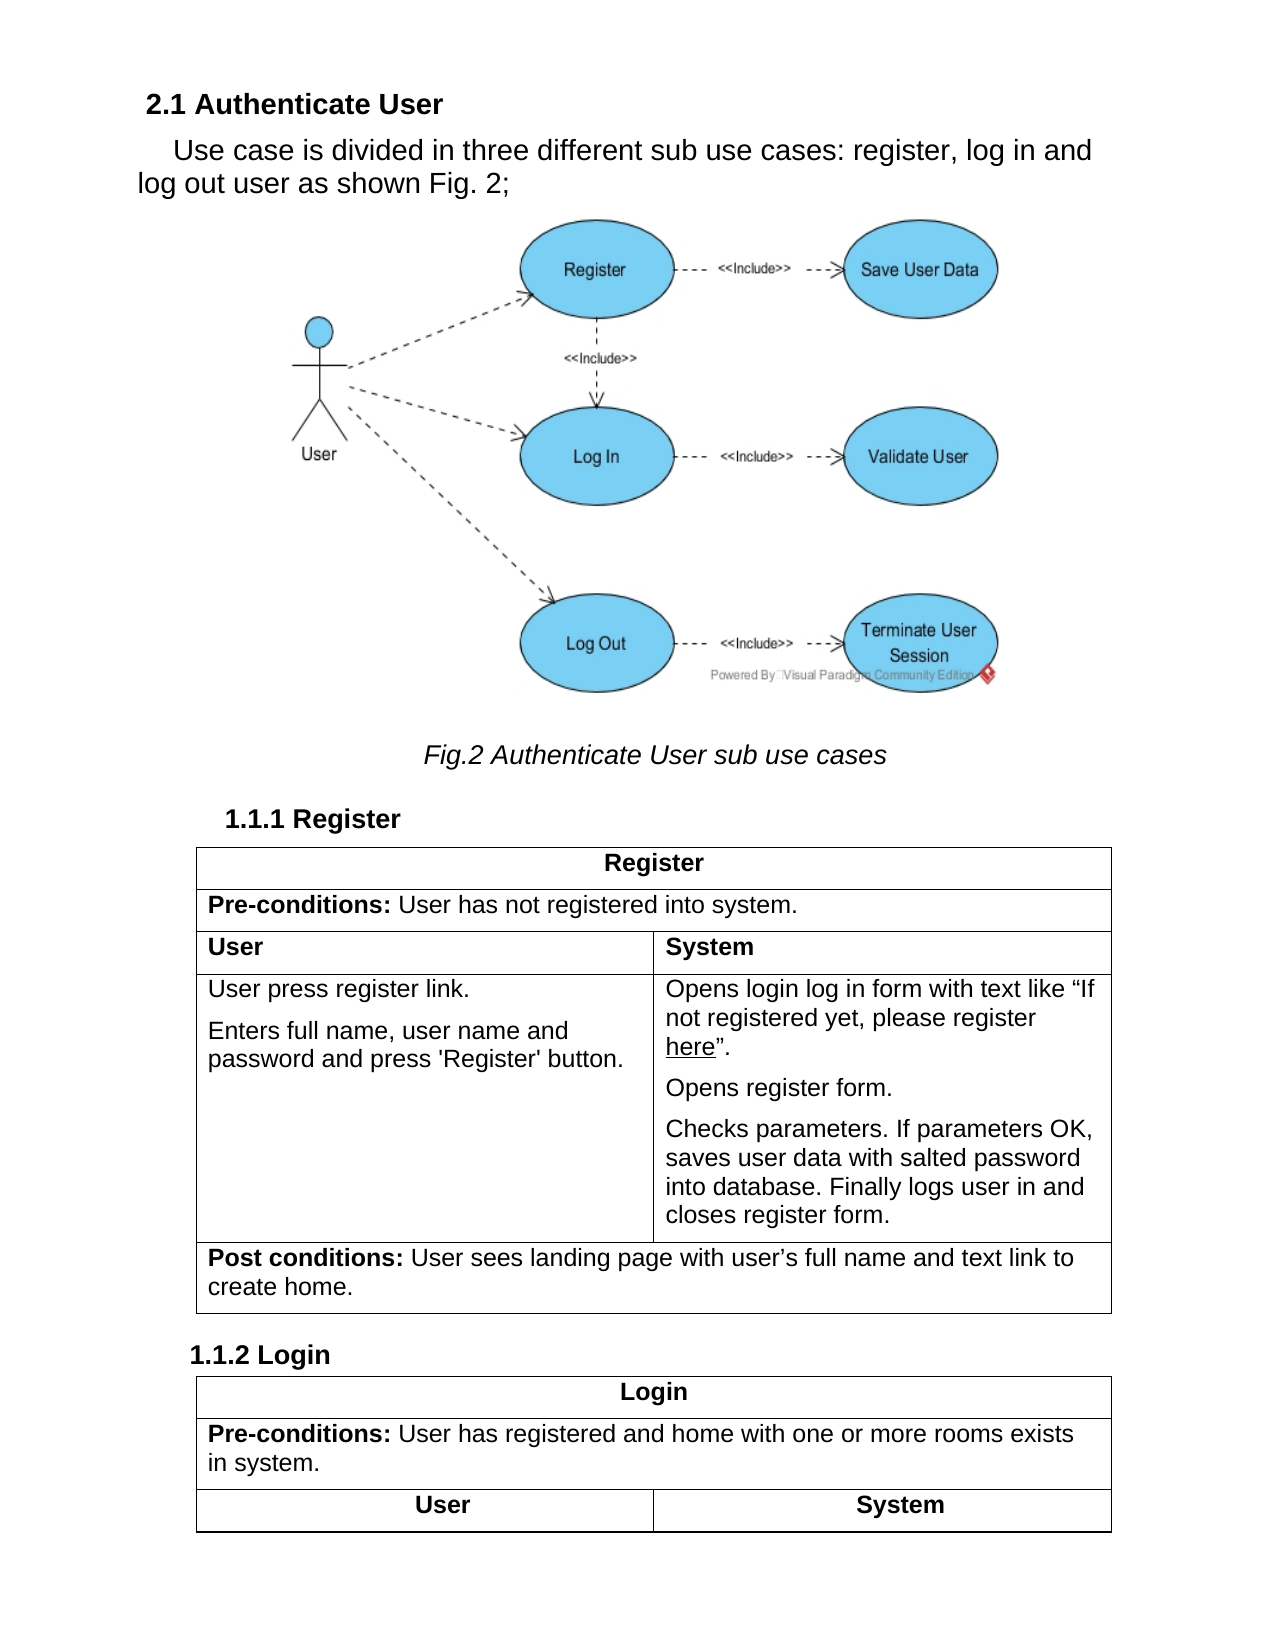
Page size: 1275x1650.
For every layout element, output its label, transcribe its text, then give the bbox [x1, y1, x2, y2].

subtitle Authenticate User [137, 87, 1138, 120]
table_header Register [197, 848, 1111, 889]
table_header Login [197, 1377, 1111, 1418]
table_cell User [197, 932, 653, 973]
text Fig.2 Authenticate User sub use cases [137, 697, 1138, 770]
subtitle Login [182, 1339, 1138, 1370]
table_cell User press register link. Enters full name, user name and password and press 'Register' button. [197, 975, 653, 1242]
table_cell Post conditions: User sees landing page with user’s full name and text link to create home. [197, 1243, 1111, 1313]
table_cell Pre-conditions: User has registered and home with one or more rooms exists in system. [197, 1419, 1111, 1489]
table_cell User [197, 1490, 653, 1531]
table_cell System [654, 932, 1111, 973]
table_cell Pre-conditions: User has not registered into system. [197, 890, 1111, 931]
subtitle Register [182, 803, 1138, 834]
table_cell System [654, 1490, 1111, 1531]
text Use case is divided in three different sub use cases: register, log in and log out user as shown Fig. 2; [137, 133, 1138, 200]
table_cell Opens login log in form with text like “If not registered yet, please register here”. Opens register form. Checks parameters. If parameters OK, saves user data with salted password into database. Finally logs user in and closes register form. [654, 975, 1111, 1242]
picture [287, 217, 1002, 697]
